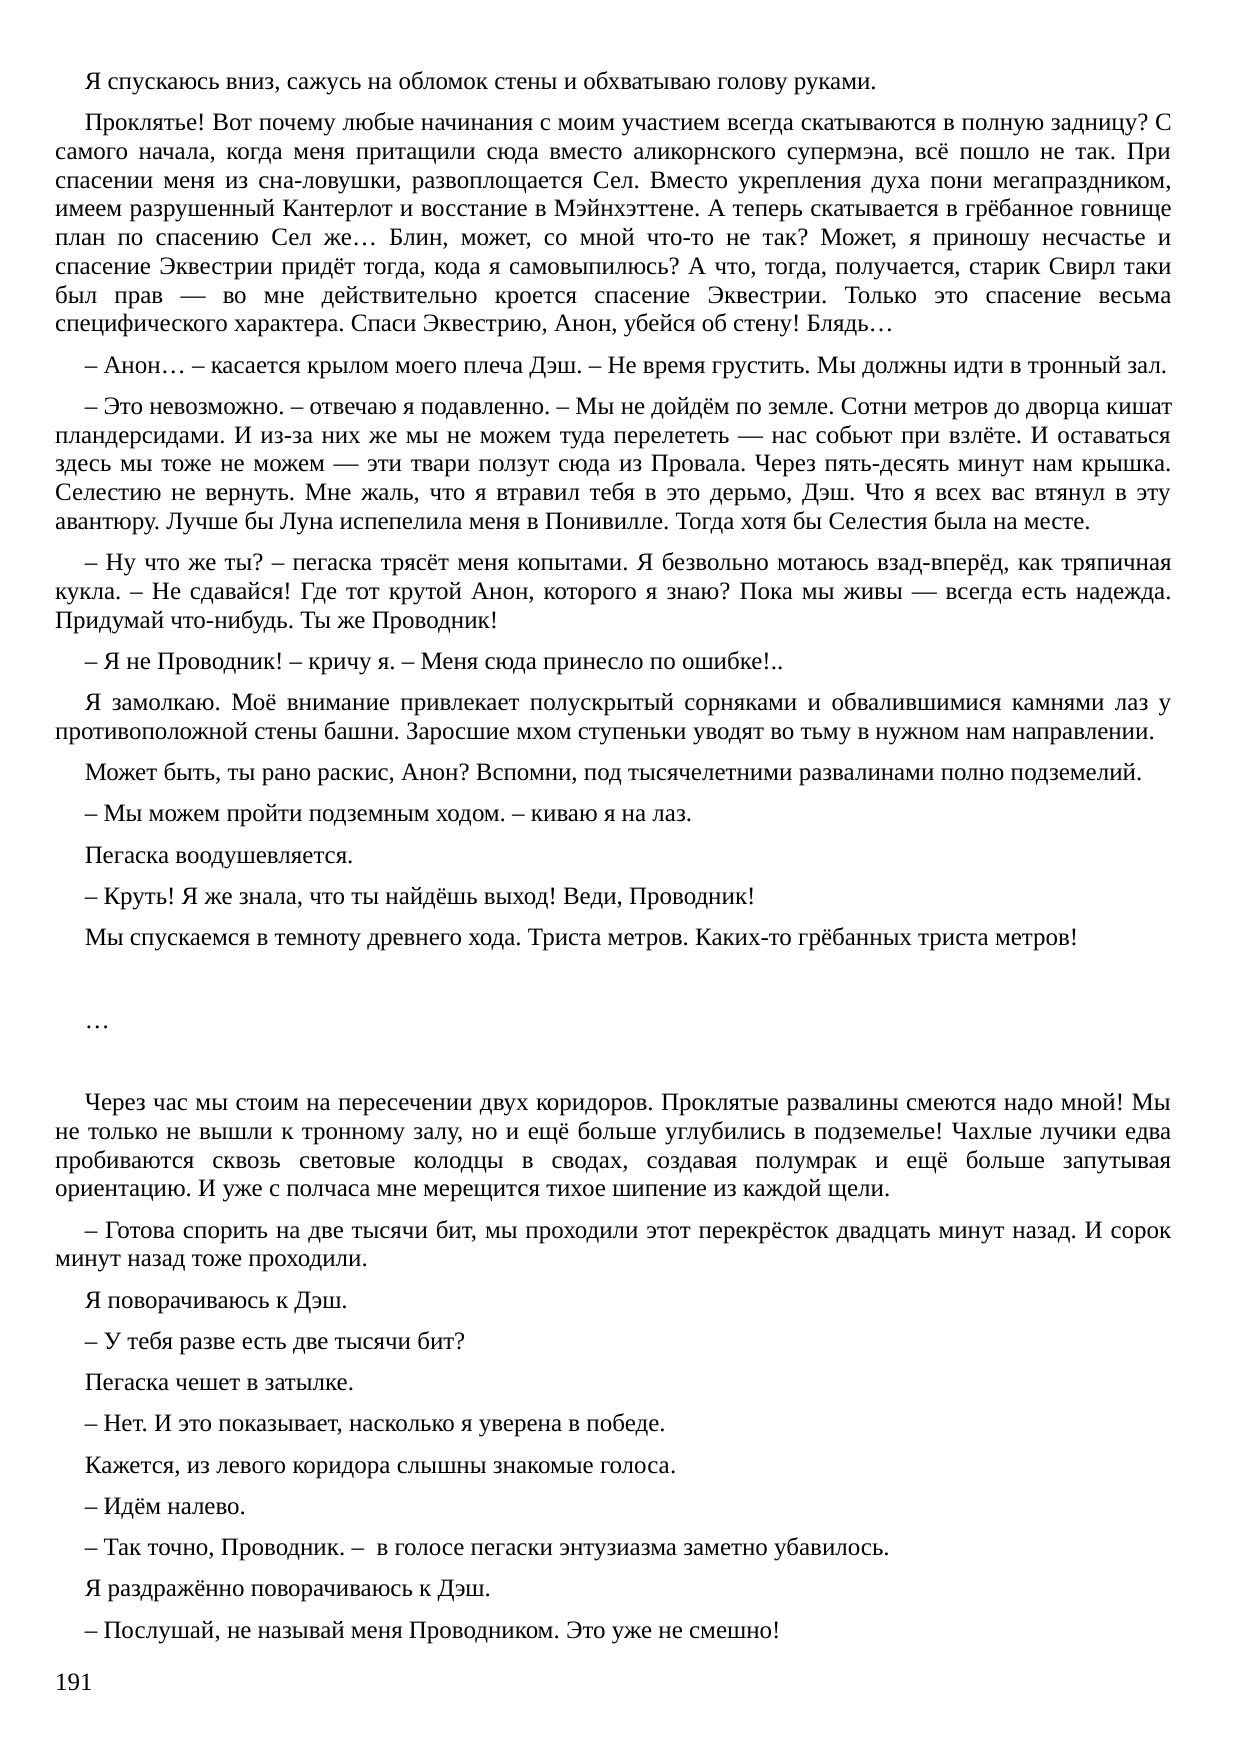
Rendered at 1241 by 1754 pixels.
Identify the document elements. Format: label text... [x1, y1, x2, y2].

text … [55, 1005, 1173, 1033]
text – Анон… – касается крылом моего плеча Дэш. – Не время грустить. Мы должны идти в тронный зал. [55, 350, 1173, 378]
text – Круть! Я же знала, что ты найдёшь выход! Веди, Проводник! [55, 881, 1173, 910]
text Пегаска чешет в затылке. [55, 1367, 1173, 1396]
text – Послушай, не называй меня Проводником. Это уже не смешно! [55, 1615, 1173, 1643]
text Я спускаюсь вниз, сажусь на обломок стены и обхватываю голову руками. [55, 66, 1173, 95]
text – Мы можем пройти подземным ходом. – киваю я на лаз. [55, 798, 1173, 827]
text Через час мы стоим на пересечении двух коридоров. Проклятые развалины смеются надо мной! Мы не только не вышли к тронному залу, но и ещё больше углубились в подземелье! Чахлые лучики едва пробиваются сквозь световые колодцы в сводах, создавая полумрак и ещё больше запутывая ориентацию. И уже с полчаса мне мерещится тихое шипение из каждой щели. [55, 1087, 1173, 1202]
text Я поворачиваюсь к Дэш. [55, 1285, 1173, 1313]
text – У тебя разве есть две тысячи бит? [55, 1326, 1173, 1355]
text – Это невозможно. – отвечаю я подавленно. – Мы не дойдём по земле. Сотни метров до дворца кишат пландерсидами. И из-за них же мы не можем туда перелететь — нас собьют при взлёте. И оставаться здесь мы тоже не можем — эти твари ползут сюда из Провала. Через пять-десять минут нам крышка. Селестию не вернуть. Мне жаль, что я втравил тебя в это дерьмо, Дэш. Что я всех вас втянул в эту авантюру. Лучше бы Луна испепелила меня в Понивилле. Тогда хотя бы Селестия была на месте. [55, 391, 1173, 535]
text – Я не Проводник! – кричу я. – Меня сюда принесло по ошибке!.. [55, 646, 1173, 675]
text Мы спускаемся в темноту древнего хода. Триста метров. Каких-то грёбанных триста метров! [55, 922, 1173, 951]
text Я замолкаю. Моё внимание привлекает полускрытый сорняками и обвалившимися камнями лаз у противоположной стены башни. Заросшие мхом ступеньки уводят во тьму в нужном нам направлении. [55, 687, 1173, 745]
text Проклятье! Вот почему любые начинания с моим участием всегда скатываются в полную задницу? С самого начала, когда меня притащили сюда вместо аликорнского супермэна, всё пошло не так. При спасении меня из сна-ловушки, развоплощается Сел. Вместо укрепления духа пони мегапраздником, имеем разрушенный Кантерлот и восстание в Мэйнхэттене. А теперь скатывается в грёбанное говнище план по спасению Сел же… Блин, может, со мной что-то не так? Может, я приношу несчастье и спасение Эквестрии придёт тогда, кода я самовыпилюсь? А что, тогда, получается, старик Свирл таки был прав — во мне действительно кроется спасение Эквестрии. Только это спасение весьма специфического характера. Спаси Эквестрию, Анон, убейся об стену! Блядь… [55, 107, 1173, 337]
text – Идём налево. [55, 1491, 1173, 1520]
text – Ну что же ты? – пегаска трясёт меня копытами. Я безвольно мотаюсь взад-вперёд, как тряпичная кукла. – Не сдавайся! Где тот крутой Анон, которого я знаю? Пока мы живы — всегда есть надежда. Придумай что-нибудь. Ты же Проводник! [55, 547, 1173, 633]
text Кажется, из левого коридора слышны знакомые голоса. [55, 1450, 1173, 1478]
text Я раздражённо поворачиваюсь к Дэш. [55, 1573, 1173, 1602]
text – Так точно, Проводник. – в голосе пегаски энтузиазма заметно убавилось. [55, 1532, 1173, 1561]
text Может быть, ты рано раскис, Анон? Вспомни, под тысячелетними развалинами полно подземелий. [55, 757, 1173, 786]
text – Готова спорить на две тысячи бит, мы проходили этот перекрёсток двадцать минут назад. И сорок минут назад тоже проходили. [55, 1215, 1173, 1272]
text – Нет. И это показывает, насколько я уверена в победе. [55, 1408, 1173, 1437]
text Пегаска воодушевляется. [55, 840, 1173, 868]
